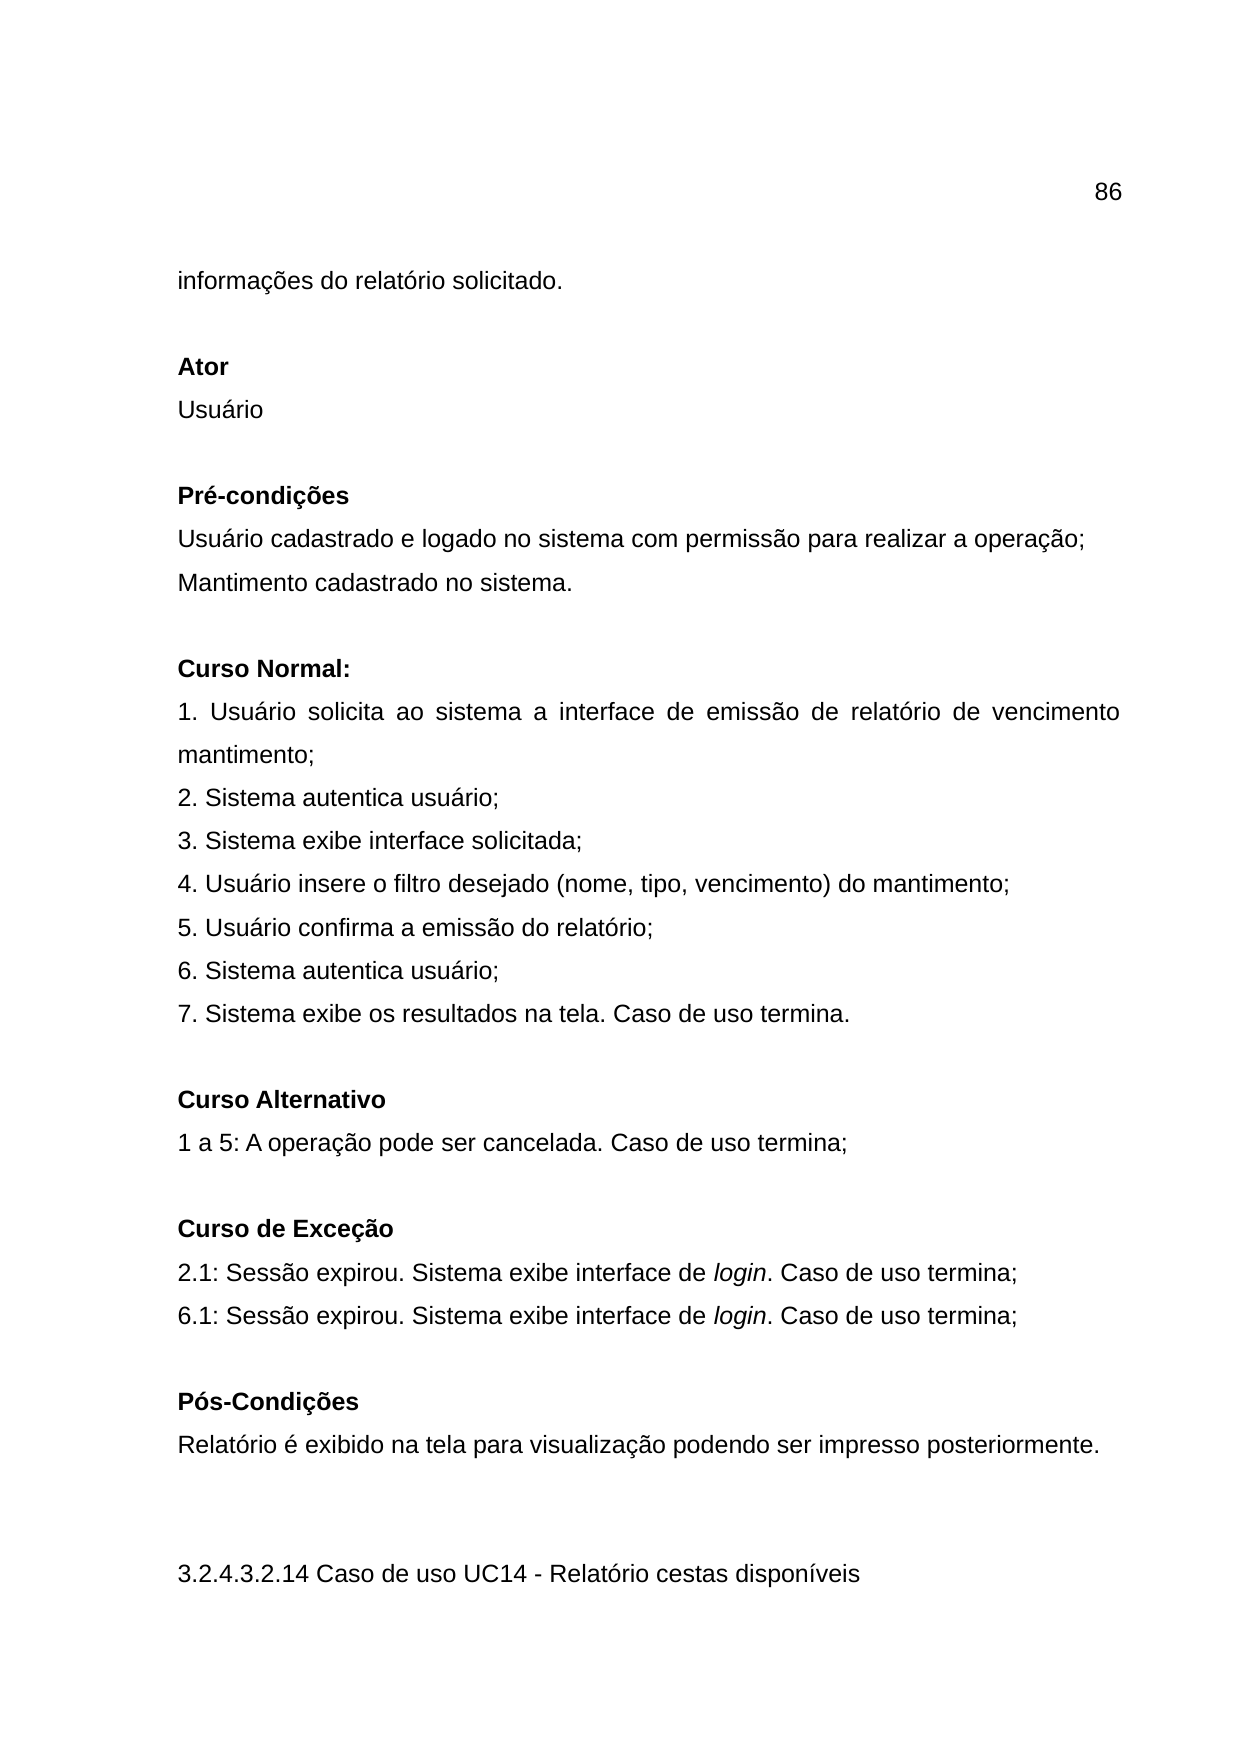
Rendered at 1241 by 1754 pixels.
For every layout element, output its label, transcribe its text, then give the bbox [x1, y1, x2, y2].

text 5. Usuário confirma a emissão do relatório; [177, 913, 1122, 941]
text informações do relatório solicitado. [177, 266, 1122, 294]
text 2.1: Sessão expirou. Sistema exibe interface de login. Caso de uso termina; [177, 1258, 1122, 1286]
text 2. Sistema autentica usuário; [177, 783, 1122, 812]
text Curso Normal: [177, 654, 1122, 683]
text Relatório é exibido na tela para visualização podendo ser impresso posteriormente. [177, 1430, 1122, 1459]
text 1 a 5: A operação pode ser cancelada. Caso de uso termina; [177, 1128, 1122, 1157]
text 6. Sistema autentica usuário; [177, 956, 1122, 984]
text 6.1: Sessão expirou. Sistema exibe interface de login. Caso de uso termina; [177, 1301, 1122, 1329]
text Usuário [177, 395, 1122, 424]
text 3.2.4.3.2.14 Caso de uso UC14 - Relatório cestas disponíveis [177, 1559, 1122, 1588]
text Pós-Condições [177, 1387, 1122, 1416]
text Ator [177, 352, 1122, 381]
text Mantimento cadastrado no sistema. [177, 568, 1122, 596]
text Curso Alternativo [177, 1085, 1122, 1114]
text 7. Sistema exibe os resultados na tela. Caso de uso termina. [177, 999, 1122, 1028]
text Pré-condições [177, 481, 1122, 510]
text 3. Sistema exibe interface solicitada; [177, 826, 1122, 855]
text Curso de Exceção [177, 1214, 1122, 1243]
text Usuário cadastrado e logado no sistema com permissão para realizar a operação; [177, 524, 1122, 553]
text 4. Usuário insere o filtro desejado (nome, tipo, vencimento) do mantimento; [177, 869, 1122, 898]
text 1. Usuário solicita ao sistema a interface de emissão de relatório de vencimento mantimento; [177, 697, 1122, 769]
